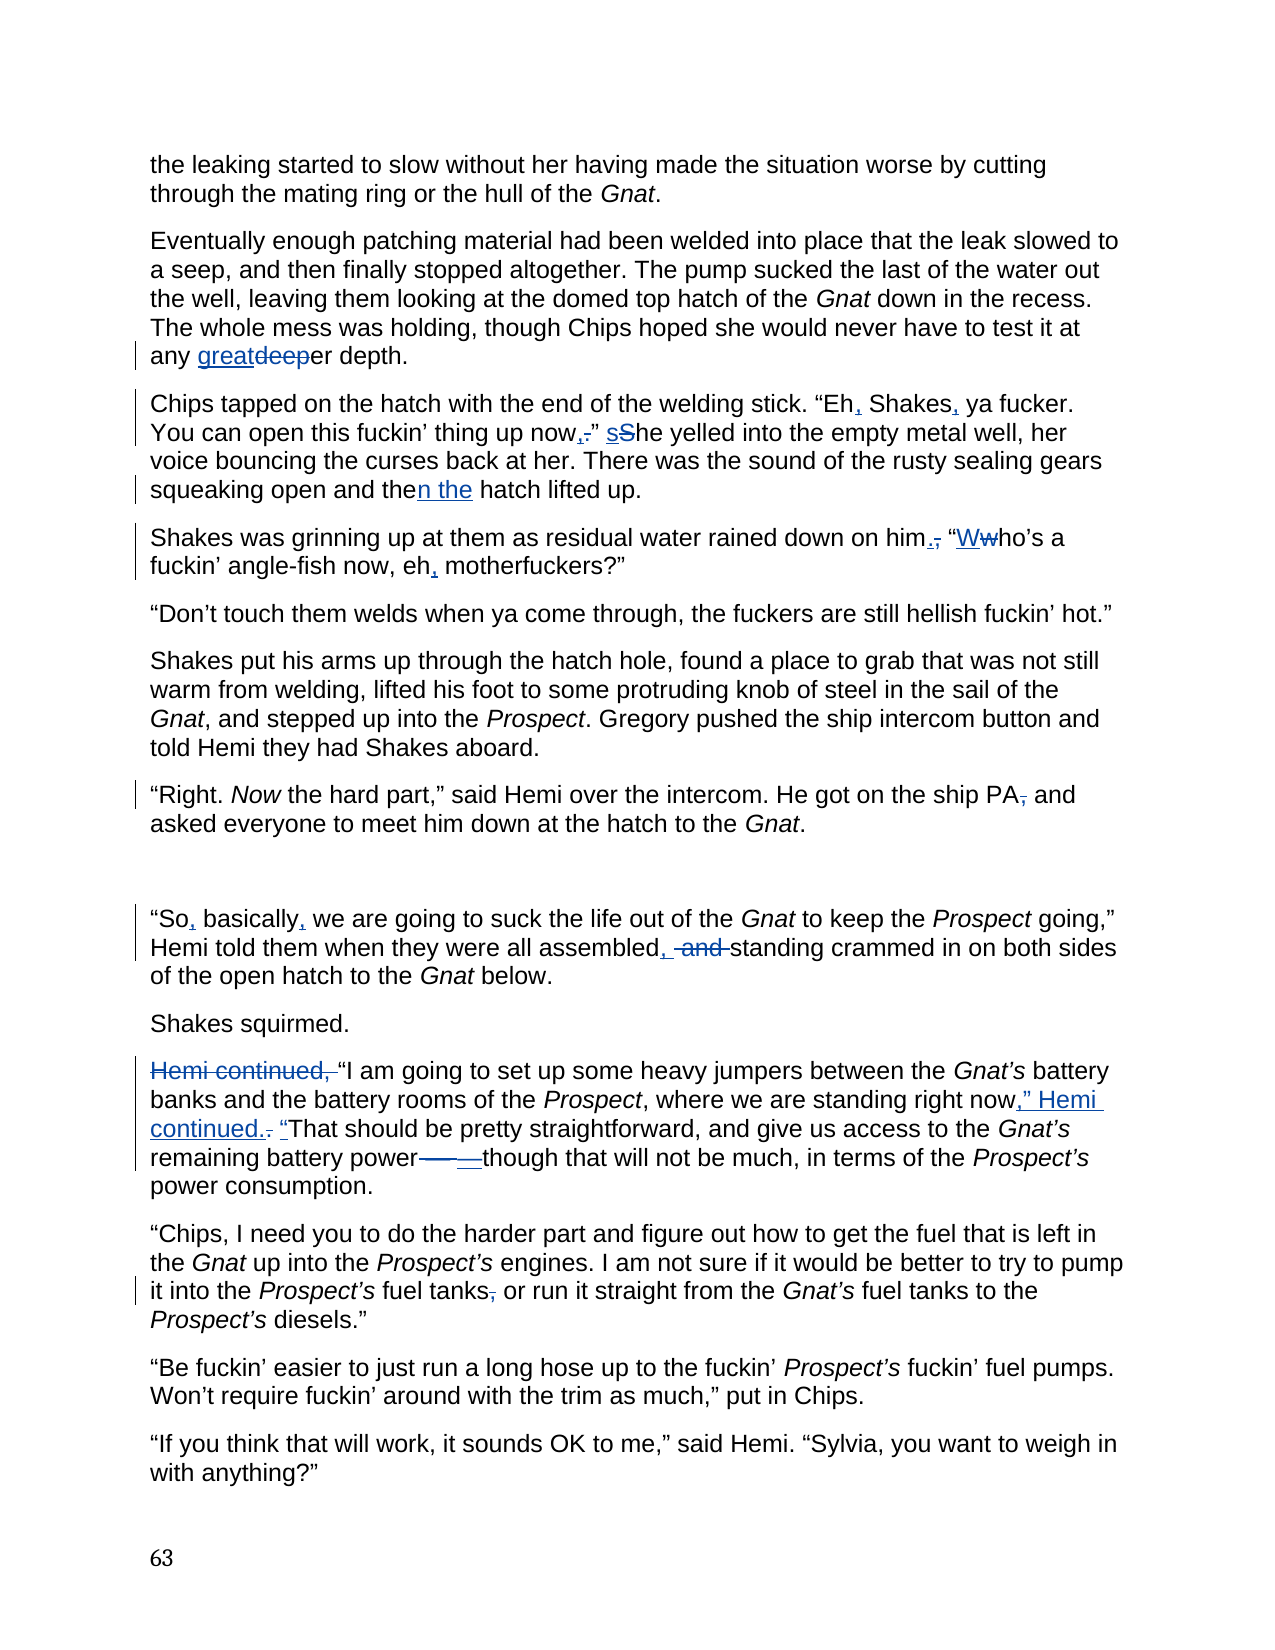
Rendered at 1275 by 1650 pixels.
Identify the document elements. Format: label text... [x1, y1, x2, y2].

text “Be fuckin’ easier to just run a long hose up to the fuckin’ Prospect’s fuckin’ fuel pumps. Won’t require fuckin’ around with the trim as much,” put in Chips. [150, 1352, 1125, 1410]
text Eventually enough patching material had been welded into place that the leak slowed to a seep, and then finally stopped altogether. The pump sucked the last of the water out the well, leaving them looking at the domed top hatch of the Gnat down in the recess. The whole mess was holding, though Chips hoped she would never have to test it at any greater depth. [150, 226, 1125, 370]
text Chips tapped on the hatch with the end of the welding stick. “Eh, Shakes, ya fucker. You can open this fuckin’ thing up now,” she yelled into the empty metal well, her voice bouncing the curses back at her. There was the sound of the rusty sealing gears squeaking open and then the hatch lifted up. [150, 389, 1125, 504]
text “Chips, I need you to do the harder part and figure out how to get the fuel that is left in the Gnat up into the Prospect’s engines. I am not sure if it would be better to try to pump it into the Prospect’s fuel tanks or run it straight from the Gnat’s fuel tanks to the Prospect’s diesels.” [150, 1219, 1125, 1334]
text “Don’t touch them welds when ya come through, the fuckers are still hellish fuckin’ hot.” [150, 599, 1125, 627]
text “So, basically, we are going to suck the life out of the Gnat to keep the Prospect going,” Hemi told them when they were all assembled, standing crammed in on both sides of the open hatch to the Gnat below. [150, 904, 1125, 990]
text “Right. Now the hard part,” said Hemi over the intercom. He got on the ship PA and asked everyone to meet him down at the hatch to the Gnat. [150, 780, 1125, 837]
text Shakes put his arms up through the hatch hole, found a place to grab that was not still warm from welding, lifted his foot to some protruding knob of steel in the sail of the Gnat, and stepped up into the Prospect. Gregory pushed the ship intercom button and told Hemi they had Shakes aboard. [150, 646, 1125, 761]
text “I am going to set up some heavy jumpers between the Gnat’s battery banks and the battery rooms of the Prospect, where we are standing right now,” Hemi continued. “That should be pretty straightforward, and give us access to the Gnat’s remaining battery power—though that will not be much, in terms of the Prospect’s power consumption. [150, 1056, 1125, 1200]
text Shakes squirmed. [150, 1009, 1125, 1037]
text Shakes was grinning up at them as residual water rained down on him. “Who’s a fuckin’ angle-fish now, eh, motherfuckers?” [150, 522, 1125, 580]
text the leaking started to slow without her having made the situation worse by cutting through the mating ring or the hull of the Gnat. [150, 150, 1125, 207]
text “If you think that will work, it sounds OK to me,” said Hemi. “Sylvia, you want to weigh in with anything?” [150, 1429, 1125, 1486]
